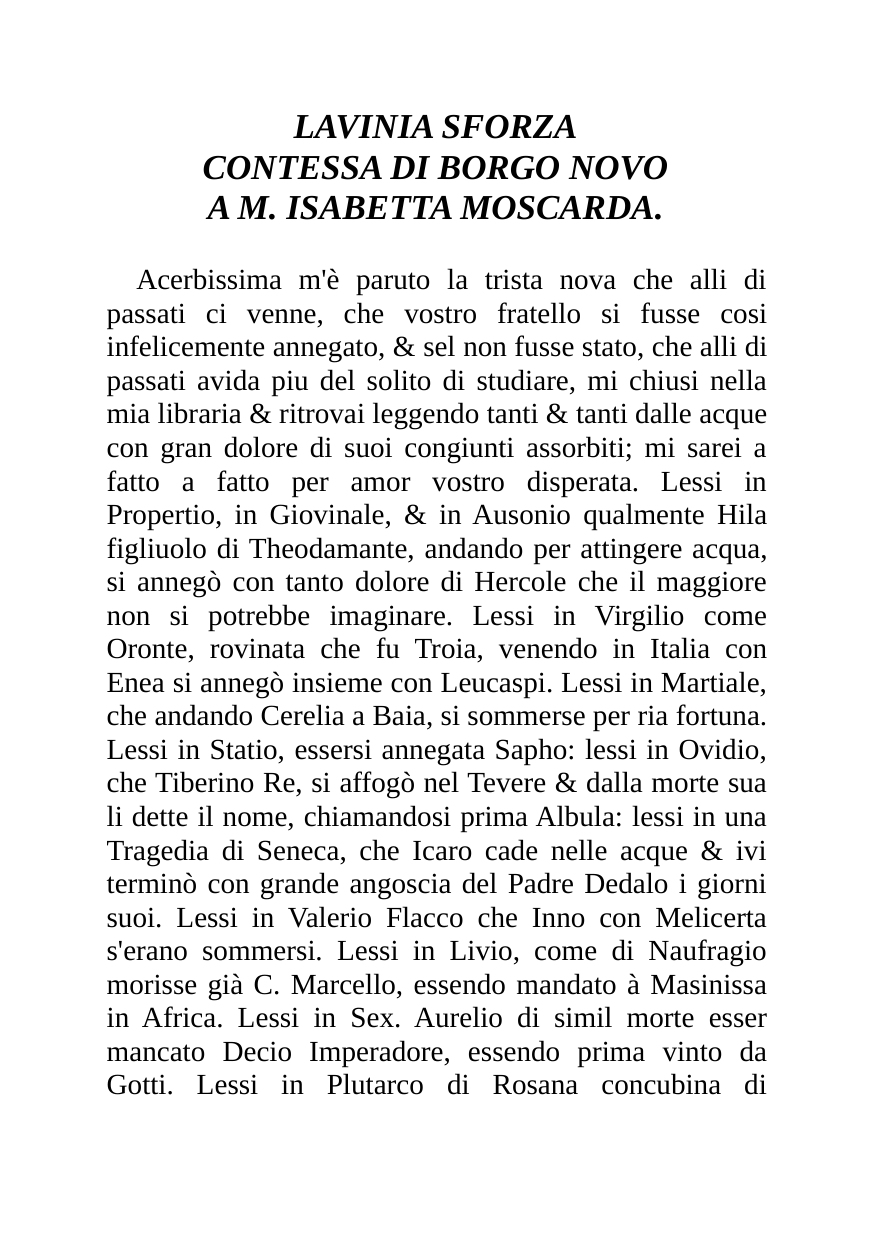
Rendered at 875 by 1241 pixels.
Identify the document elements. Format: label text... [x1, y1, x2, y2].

subtitle LAVINIA SFORZA CONTESSA DI BORGO NOVO A M. ISABETTA MOSCARDA. [106, 106, 768, 227]
text Acerbissima m'è paruto la trista nova che alli di passati ci venne, che vostro fratello si fusse cosi infelicemente annegato, & sel non fusse stato, che alli di passati avida piu del solito di studiare, mi chiusi nella mia libraria & ritrovai leggendo tanti & tanti dalle acque con gran dolore di suoi congiunti assorbiti; mi sarei a fatto a fatto per amor vostro disperata. Lessi in Propertio, in Giovinale, & in Ausonio qualmente Hila figliuolo di Theodamante, andando per attingere acqua, si annegò con tanto dolore di Hercole che il maggiore non si potrebbe imaginare. Lessi in Virgilio come Oronte, rovinata che fu Troia, venendo in Italia con Enea si annegò insieme con Leucaspi. Lessi in Martiale, che andando Cerelia a Baia, si sommerse per ria fortuna. Lessi in Statio, essersi annegata Sapho: lessi in Ovidio, che Tiberino Re, si affogò nel Tevere & dalla morte sua li dette il nome, chiamandosi prima Albula: lessi in una Tragedia di Seneca, che Icaro cade nelle acque & ivi terminò con grande angoscia del Padre Dedalo i giorni suoi. Lessi in Valerio Flacco che Inno con Melicerta s'erano sommersi. Lessi in Livio, come di Naufragio morisse già C. Marcello, essendo mandato à Masinissa in Africa. Lessi in Sex. Aurelio di simil morte esser mancato Decio Imperadore, essendo prima vinto da Gotti. Lessi in Plutarco di Rosana concubina di [106, 262, 768, 1101]
